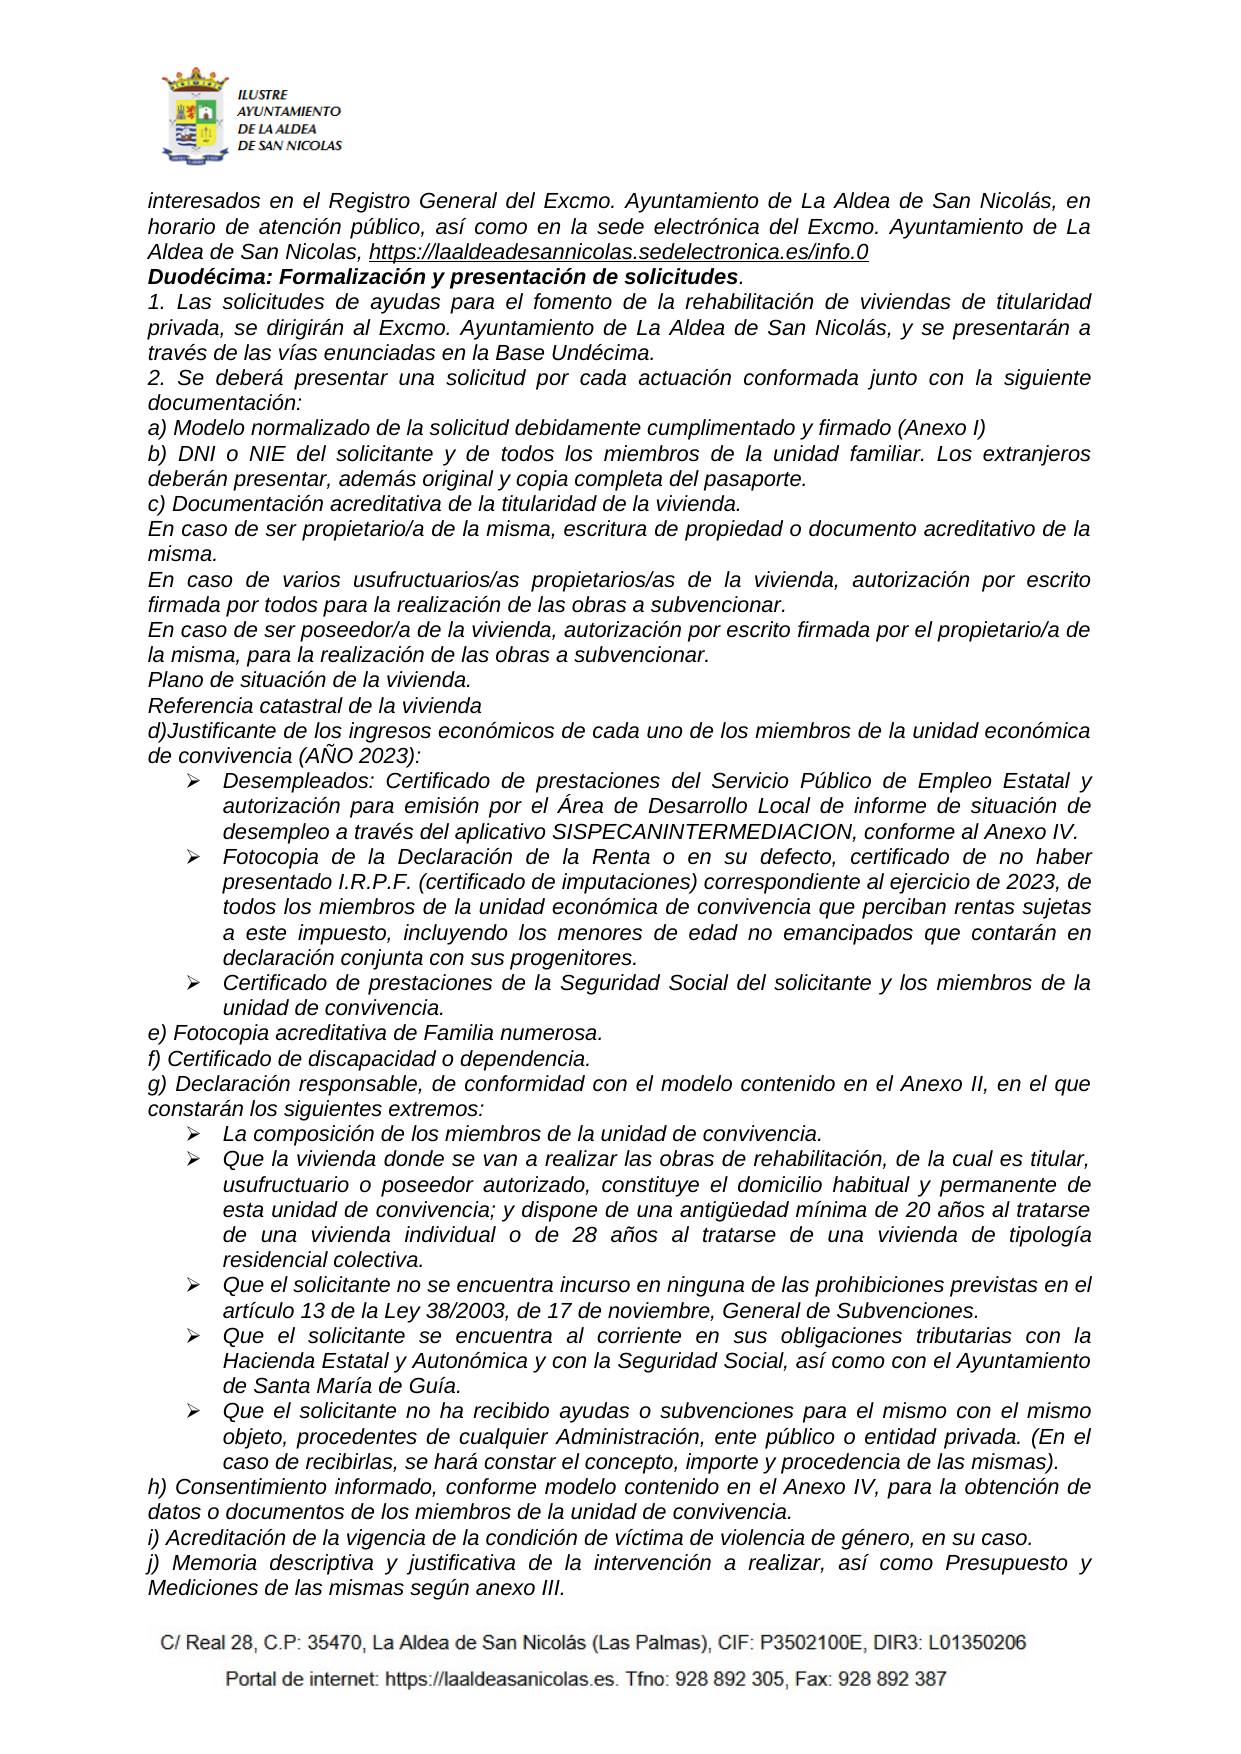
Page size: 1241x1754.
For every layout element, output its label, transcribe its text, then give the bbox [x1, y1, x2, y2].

list Certificado de prestaciones de la Seguridad Social del solicitante y los miembros de la unidad de convivencia. [185, 970, 1093, 1020]
list Desempleados: Certificado de prestaciones del Servicio Público de Empleo Estatal y autorización para emisión por el Área de Desarrollo Local de informe de situación de desempleo a través del aplicativo SISPECANINTERMEDIACION, conforme al Anexo IV. [185, 768, 1093, 844]
text g) Declaración responsable, de conformidad con el modelo contenido en el Anexo II, en el que constarán los siguientes extremos: [148, 1071, 1093, 1121]
list Plano de situación de la vivienda. [148, 667, 1093, 693]
picture [148, 1626, 1034, 1695]
list Que el solicitante se encuentra al corriente en sus obligaciones tributarias con la Hacienda Estatal y Autonómica y con la Seguridad Social, así como con el Ayuntamiento de Santa María de Guía. [185, 1323, 1093, 1398]
text j) Memoria descriptiva y justificativa de la intervención a realizar, así como Presupuesto y Mediciones de las mismas según anexo III. [148, 1550, 1093, 1600]
text b) DNI o NIE del solicitante y de todos los miembros de la unidad familiar. Los extranjeros deberán presentar, además original y copia completa del pasaporte. [148, 441, 1093, 491]
text 2. Se deberá presentar una solicitud por cada actuación conformada junto con la siguiente documentación: [148, 365, 1093, 415]
text e) Fotocopia acreditativa de Familia numerosa. [148, 1020, 1093, 1046]
text 1. Las solicitudes de ayudas para el fomento de la rehabilitación de viviendas de titularidad privada, se dirigirán al Excmo. Ayuntamiento de La Aldea de San Nicolás, y se presentarán a través de las vías enunciadas en la Base Undécima. [148, 289, 1093, 365]
list Referencia catastral de la vivienda [148, 693, 1093, 718]
list Que el solicitante no ha recibido ayudas o subvenciones para el mismo con el mismo objeto, procedentes de cualquier Administración, ente público o entidad privada. (En el caso de recibirlas, se hará constar el concepto, importe y procedencia de las mismas). [185, 1398, 1093, 1474]
text i) Acreditación de la vigencia de la condición de víctima de violencia de género, en su caso. [148, 1524, 1093, 1550]
list Fotocopia de la Declaración de la Renta o en su defecto, certificado de no haber presentado I.R.P.F. (certificado de imputaciones) correspondiente al ejercicio de 2023, de todos los miembros de la unidad económica de convivencia que perciban rentas sujetas a este impuesto, incluyendo los menores de edad no emancipados que contarán en declaración conjunta con sus progenitores. [185, 844, 1093, 970]
text a) Modelo normalizado de la solicitud debidamente cumplimentado y firmado (Anexo I) [148, 415, 1093, 441]
text c) Documentación acreditativa de la titularidad de la vivienda. [148, 491, 1093, 516]
text Duodécima: Formalización y presentación de solicitudes. [148, 264, 1093, 289]
text d)Justificante de los ingresos económicos de cada uno de los miembros de la unidad económica de convivencia (AÑO 2023): [148, 718, 1093, 768]
list En caso de varios usufructuarios/as propietarios/as de la vivienda, autorización por escrito firmada por todos para la realización de las obras a subvencionar. [148, 567, 1093, 617]
text interesados en el Registro General del Excmo. Ayuntamiento de La Aldea de San Nicolás, en horario de atención público, así como en la sede electrónica del Excmo. Ayuntamiento de La Aldea de San Nicolas, https://laaldeadesannicolas.sedelectronica.es/info.0 [148, 188, 1093, 264]
text f) Certificado de discapacidad o dependencia. [148, 1046, 1093, 1071]
list La composición de los miembros de la unidad de convivencia. [185, 1121, 1093, 1146]
list Que el solicitante no se encuentra incurso en ninguna de las prohibiciones previstas en el artículo 13 de la Ley 38/2003, de 17 de noviembre, General de Subvenciones. [185, 1272, 1093, 1323]
list En caso de ser poseedor/a de la vivienda, autorización por escrito firmada por el propietario/a de la misma, para la realización de las obras a subvencionar. [148, 617, 1093, 667]
picture [148, 59, 358, 173]
list Que la vivienda donde se van a realizar las obras de rehabilitación, de la cual es titular, usufructuario o poseedor autorizado, constituye el domicilio habitual y permanente de esta unidad de convivencia; y dispone de una antigüedad mínima de 20 años al tratarse de una vivienda individual o de 28 años al tratarse de una vivienda de tipología residencial colectiva. [185, 1146, 1093, 1272]
list En caso de ser propietario/a de la misma, escritura de propiedad o documento acreditativo de la misma. [148, 516, 1093, 567]
text h) Consentimiento informado, conforme modelo contenido en el Anexo IV, para la obtención de datos o documentos de los miembros de la unidad de convivencia. [148, 1474, 1093, 1524]
